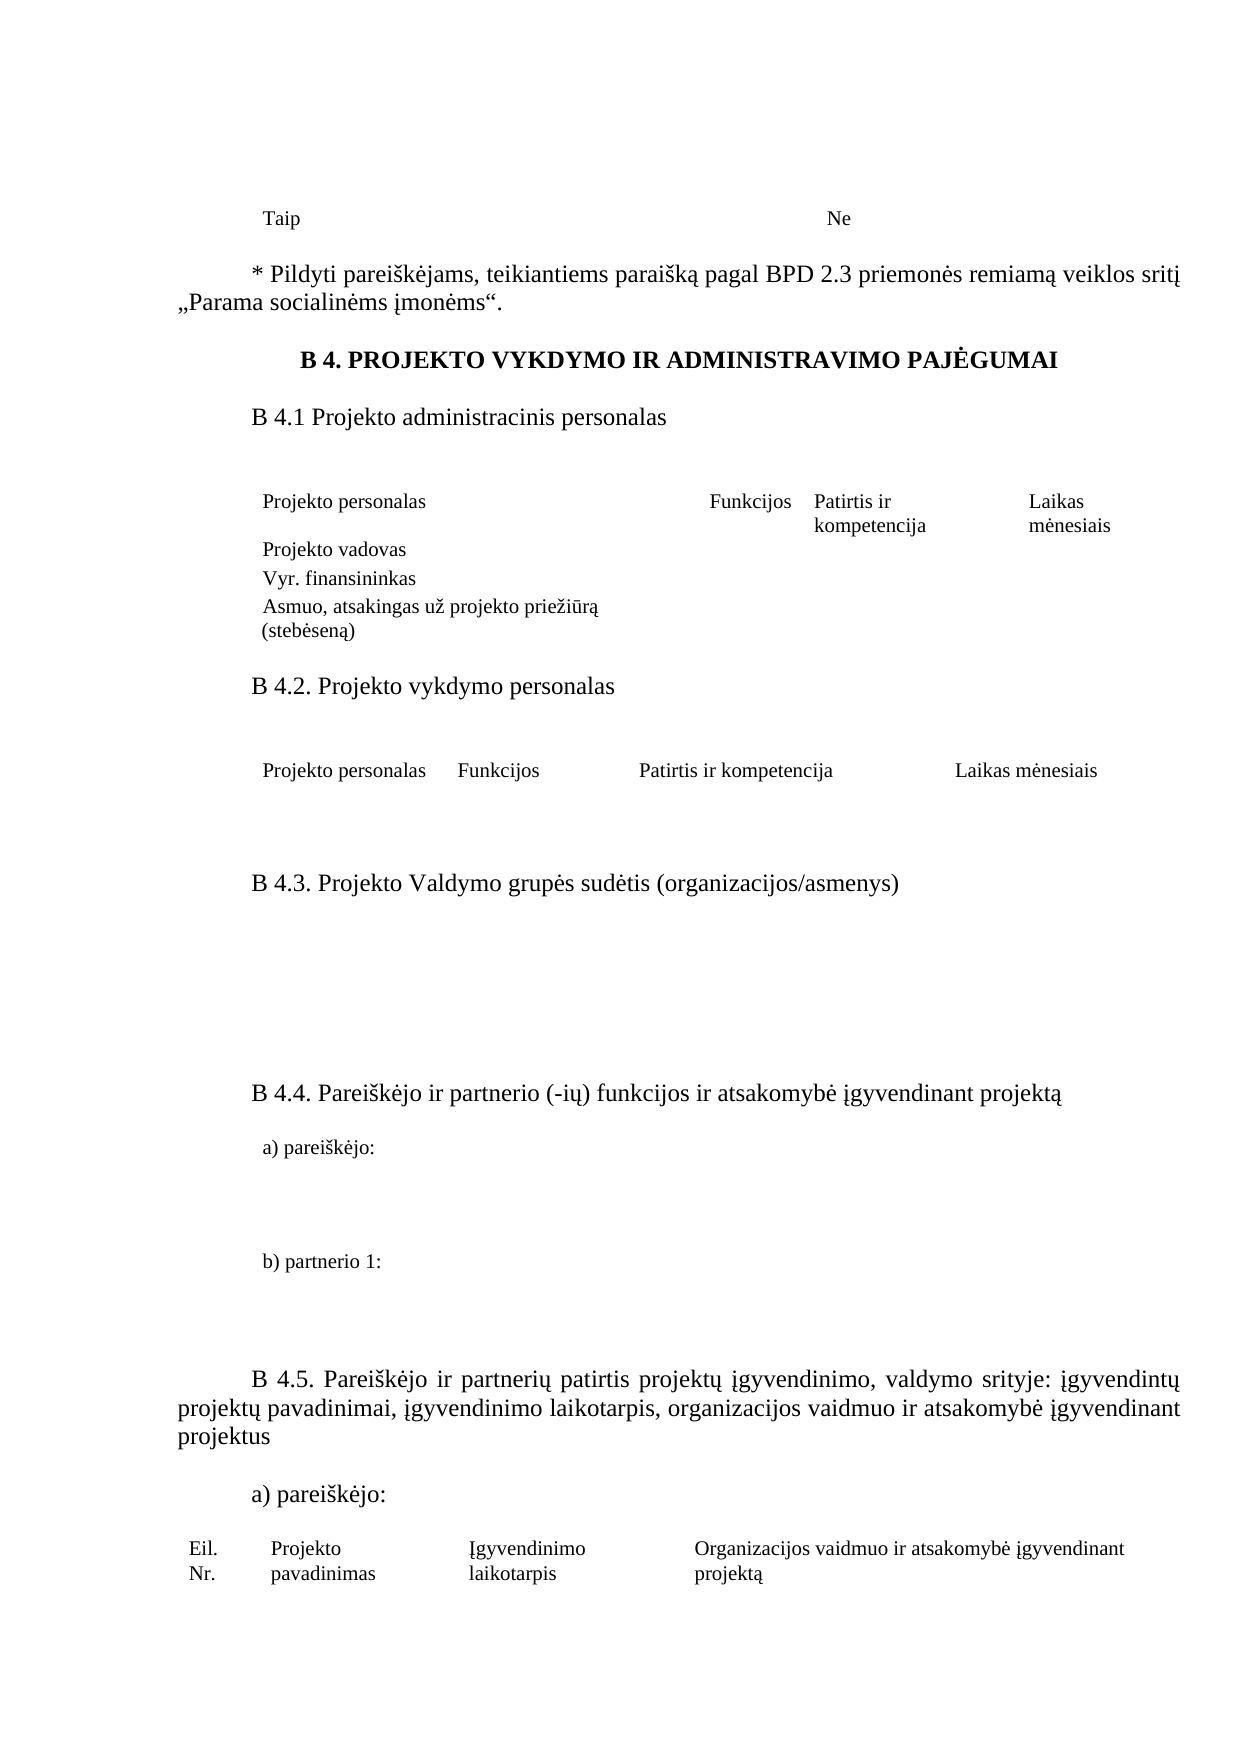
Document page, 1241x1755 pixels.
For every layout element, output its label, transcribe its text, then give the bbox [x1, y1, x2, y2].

table_header b) partnerio 1: [177, 1249, 1181, 1335]
table_cell [458, 1585, 683, 1613]
table_header [177, 925, 1181, 1049]
table_cell Vyr. finansininkas [177, 566, 698, 594]
text B 4. PROJEKTO VYKDYMO IR ADMINISTRAVIMO PAJĖGUMAI [177, 345, 1181, 374]
table_cell [803, 537, 1017, 566]
table_cell Projekto personalas [177, 489, 698, 537]
table_header Taip [177, 206, 742, 230]
table_cell [177, 810, 446, 839]
table_cell Funkcijos [698, 489, 803, 537]
table_cell [698, 566, 803, 594]
table_header Įgyvendinimo laikotarpis [458, 1536, 683, 1584]
table_cell Projekto vadovas [177, 537, 698, 566]
table_header a) pareiškėjo: [177, 1135, 1181, 1220]
table_cell [446, 810, 628, 839]
table_cell Funkcijos [446, 758, 628, 782]
table_cell Laikas mėnesiais [1018, 489, 1181, 537]
table_cell [683, 1585, 1181, 1613]
table_cell [803, 566, 1017, 594]
table_cell Asmuo, atsakingas už projekto priežiūrą (stebėseną) [177, 594, 698, 642]
table_cell [628, 782, 943, 810]
text B 4.2. Projekto vykdymo personalas [177, 671, 1181, 700]
table_cell [446, 782, 628, 810]
table_header Eil. Nr. [177, 1536, 259, 1584]
table_cell [698, 594, 803, 642]
table_cell Laikas mėnesiais [944, 758, 1181, 782]
table_cell [803, 594, 1017, 642]
table_cell [259, 1585, 457, 1613]
table_cell [944, 810, 1181, 839]
table_cell [1018, 566, 1181, 594]
table_cell Patirtis ir kompetencija [803, 489, 1017, 537]
table_header Ne [742, 206, 1181, 230]
table_cell [177, 782, 446, 810]
table_cell [177, 1585, 259, 1613]
text B 4.1 Projekto administracinis personalas [177, 402, 1181, 431]
table_cell [944, 782, 1181, 810]
table_cell [1018, 537, 1181, 566]
text B 4.5. Pareiškėjo ir partnerių patirtis projektų įgyvendinimo, valdymo srityje: įgyvendintų projektų pavadinimai, įgyvendinimo laikotarpis, organizacijos vaidmuo ir atsakomybė įgyvendinant projektus [177, 1364, 1181, 1450]
text * Pildyti pareiškėjams, teikiantiems paraišką pagal BPD 2.3 priemonės remiamą veiklos sritį „Parama socialinėms įmonėms“. [177, 259, 1181, 316]
table_header [177, 460, 1181, 489]
table_header [177, 729, 1181, 757]
table_cell [628, 810, 943, 839]
text B 4.4. Pareiškėjo ir partnerio (-ių) funkcijos ir atsakomybė įgyvendinant projektą [177, 1078, 1181, 1107]
text B 4.3. Projekto Valdymo grupės sudėtis (organizacijos/asmenys) [177, 868, 1181, 897]
table_header Projekto pavadinimas [259, 1536, 457, 1584]
table_cell [698, 537, 803, 566]
text a) pareiškėjo: [177, 1479, 1181, 1508]
table_header Organizacijos vaidmuo ir atsakomybė įgyvendinant projektą [683, 1536, 1181, 1584]
table_cell [1018, 594, 1181, 642]
table_cell Projekto personalas [177, 758, 446, 782]
table_cell Patirtis ir kompetencija [628, 758, 943, 782]
